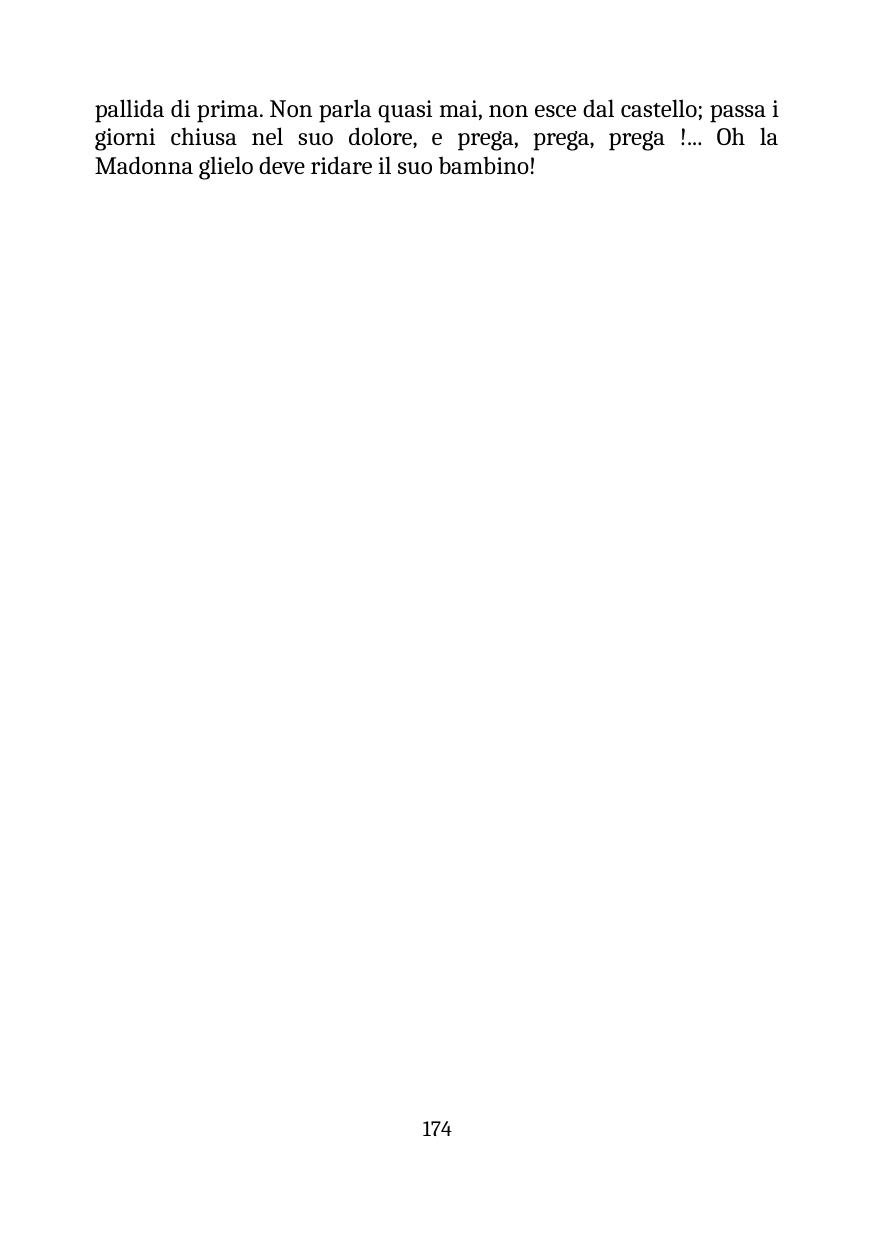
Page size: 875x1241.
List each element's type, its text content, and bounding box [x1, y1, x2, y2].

text pallida di prima. Non parla quasi mai, non esce dal castello; passa i giorni chiusa nel suo dolore, e prega, prega, prega !... Oh la Madonna glielo deve ridare il suo bambino! [94, 94, 779, 181]
